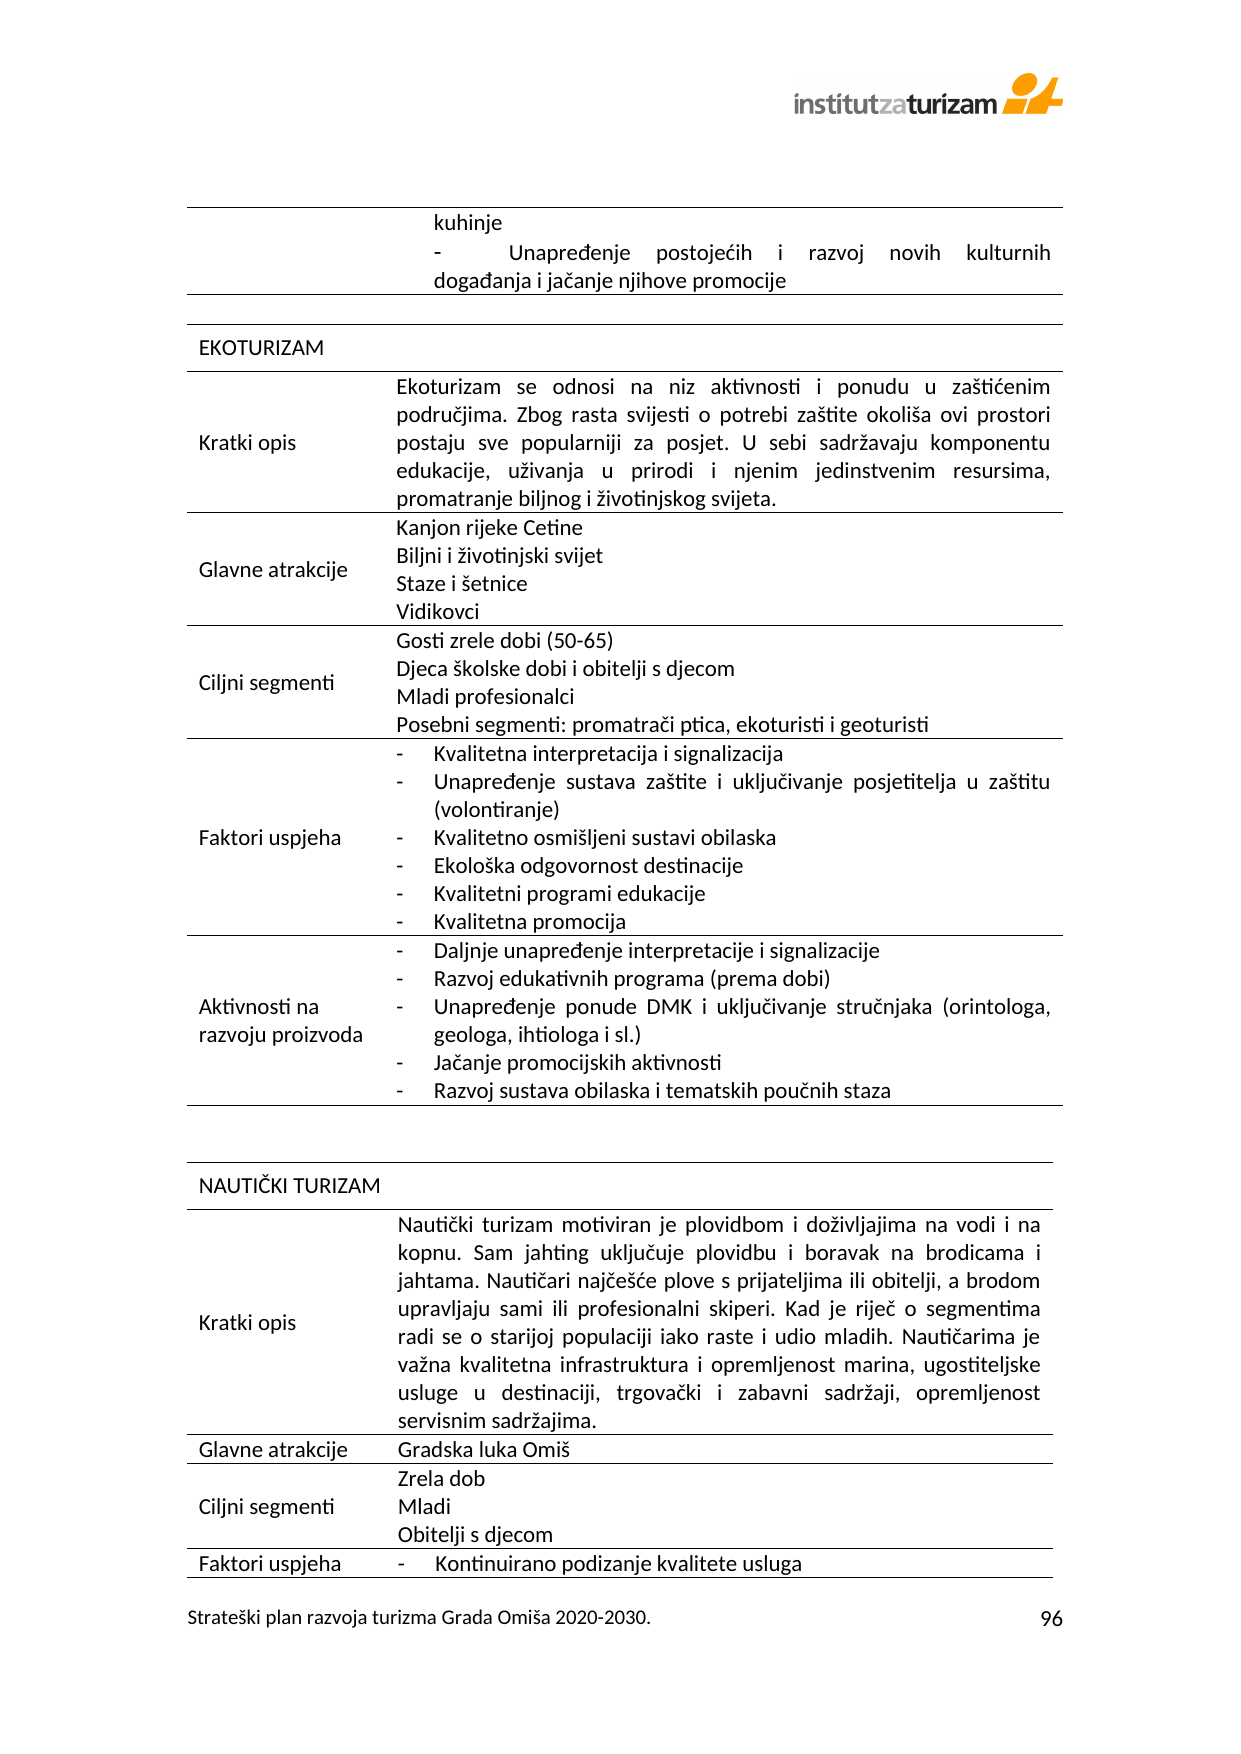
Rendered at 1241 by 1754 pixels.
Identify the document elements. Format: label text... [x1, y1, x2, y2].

table_cell Glavne atrakcije [187, 513, 385, 625]
table_cell Kontinuirano podizanje kvalitete usluga [386, 1549, 1053, 1577]
table_cell Kratki opis [187, 372, 385, 512]
table_cell kuhinje Unapređenje postojećih i razvoj novih kulturnih događanja i jačanje njihove promocije [385, 208, 1063, 294]
table_cell Zrela dob Mladi Obitelji s djecom [386, 1464, 1053, 1548]
table_cell Ciljni segmenti [187, 626, 385, 738]
table_header NAUTIČKI TURIZAM [187, 1163, 1053, 1209]
table_cell Gradska luka Omiš [386, 1435, 1053, 1463]
table_header EKOTURIZAM [187, 325, 1063, 371]
table_cell [187, 208, 385, 294]
table_cell Daljnje unapređenje interpretacije i signalizacije Razvoj edukativnih programa (prema dobi) Unapređenje ponude DMK i uključivanje stručnjaka (orintologa, geologa, ihtiologa i sl.) Jačanje promocijskih aktivnosti Razvoj sustava obilaska i tematskih poučnih staza [385, 936, 1063, 1104]
table_cell Kratki opis [187, 1210, 386, 1434]
table_cell Ciljni segmenti [187, 1464, 386, 1548]
table_cell Glavne atrakcije [187, 1435, 386, 1463]
table_cell Faktori uspjeha [187, 1549, 386, 1577]
table_cell Nautički turizam motiviran je plovidbom i doživljajima na vodi i na kopnu. Sam jahting uključuje plovidbu i boravak na brodicama i jahtama. Nautičari najčešće plove s prijateljima ili obitelji, a brodom upravljaju sami ili profesionalni skiperi. Kad je riječ o segmentima radi se o starijoj populaciji iako raste i udio mladih. Nautičarima je važna kvalitetna infrastruktura i opremljenost marina, ugostiteljske usluge u destinaciji, trgovački i zabavni sadržaji, opremljenost servisnim sadržajima. [386, 1210, 1053, 1434]
table_cell Kvalitetna interpretacija i signalizacija Unapređenje sustava zaštite i uključivanje posjetitelja u zaštitu (volontiranje) Kvalitetno osmišljeni sustavi obilaska Ekološka odgovornost destinacije Kvalitetni programi edukacije Kvalitetna promocija [385, 739, 1063, 935]
table_cell Ekoturizam se odnosi na niz aktivnosti i ponudu u zaštićenim područjima. Zbog rasta svijesti o potrebi zaštite okoliša ovi prostori postaju sve popularniji za posjet. U sebi sadržavaju komponentu edukacije, uživanja u prirodi i njenim jedinstvenim resursima, promatranje biljnog i životinjskog svijeta. [385, 372, 1063, 512]
table_cell Faktori uspjeha [187, 739, 385, 935]
table_cell Aktivnosti na razvoju proizvoda [187, 936, 385, 1104]
table_cell Kanjon rijeke Cetine Biljni i životinjski svijet Staze i šetnice Vidikovci [385, 513, 1063, 625]
table_cell Gosti zrele dobi (50-65) Djeca školske dobi i obitelji s djecom Mladi profesionalci Posebni segmenti: promatrači ptica, ekoturisti i geoturisti [385, 626, 1063, 738]
